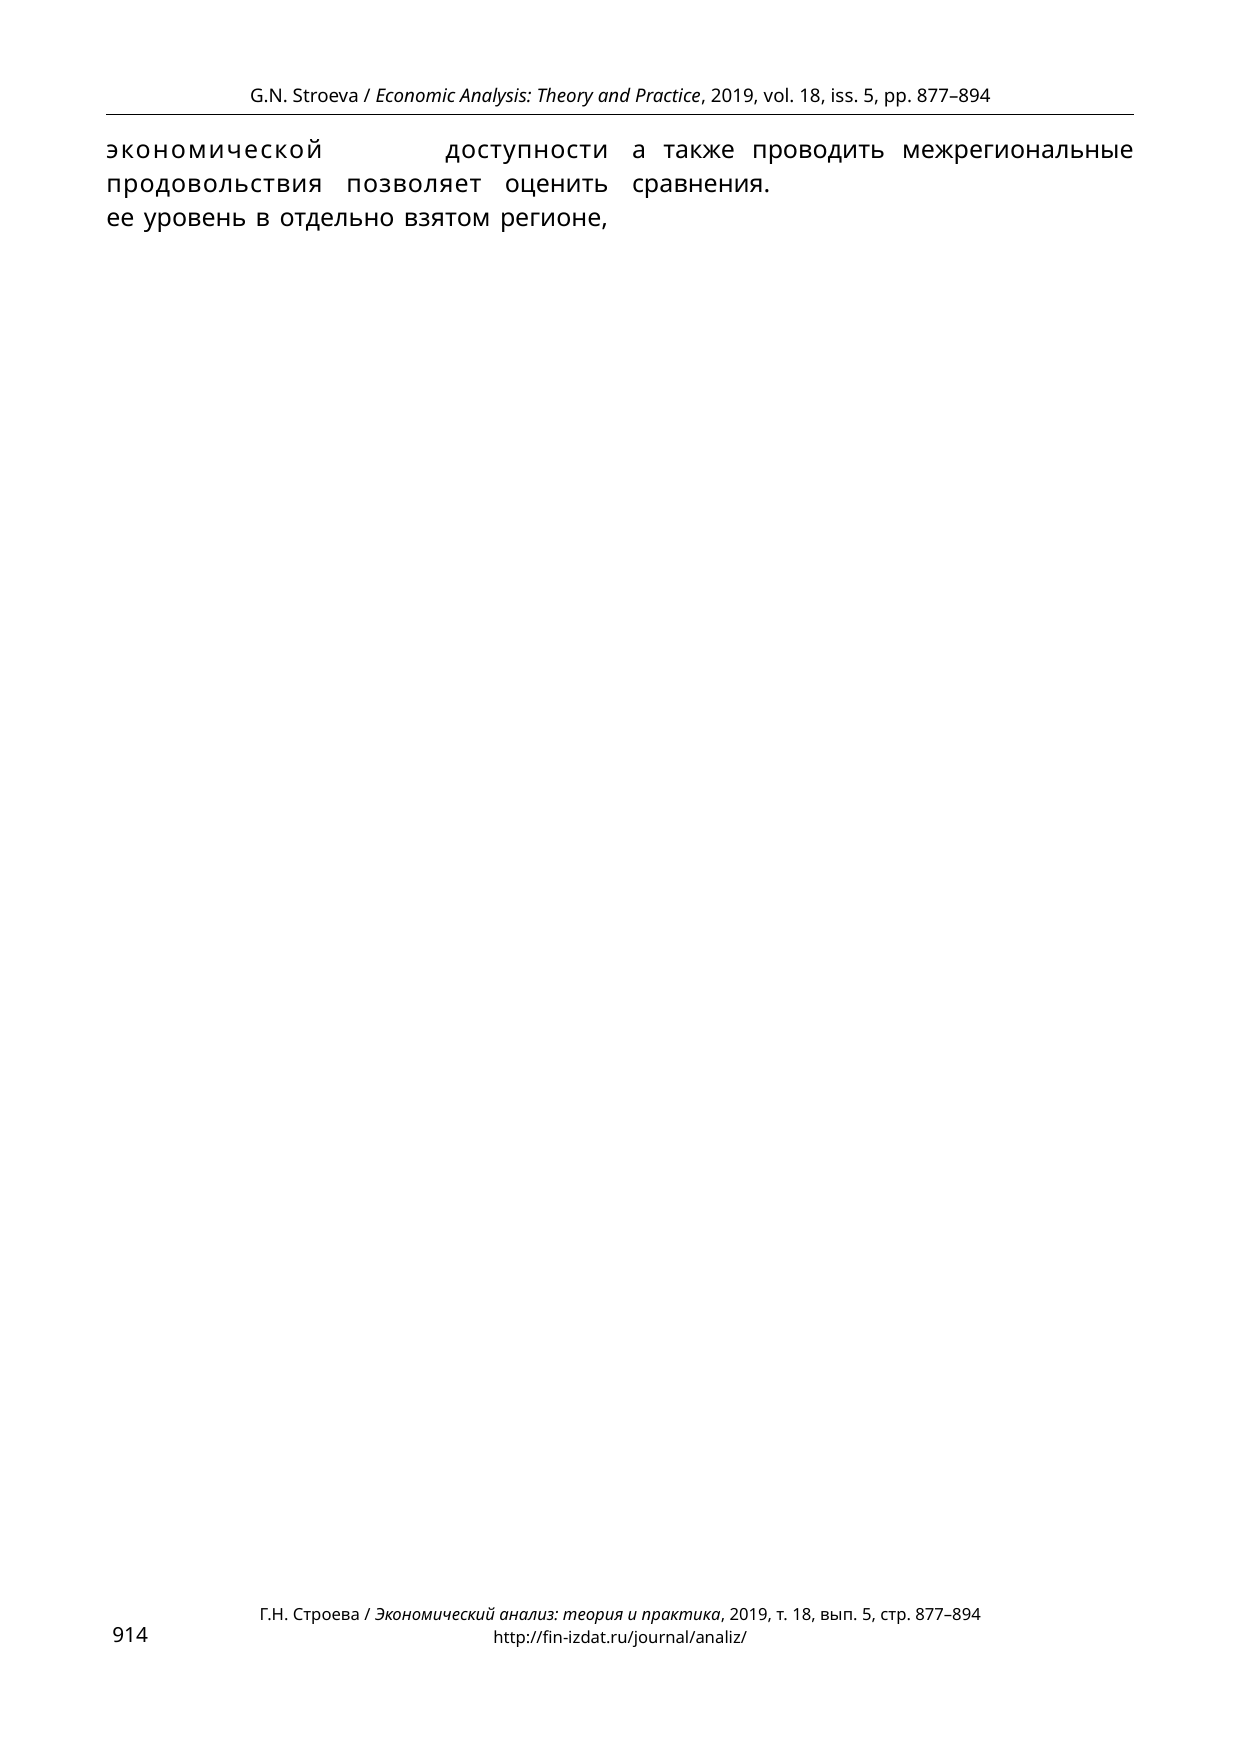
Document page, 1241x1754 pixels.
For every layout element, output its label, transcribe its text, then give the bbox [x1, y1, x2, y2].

text а также проводить межрегиональные сравнения. [632, 132, 1134, 200]
text экономической доступности продовольствия позволяет оценить ее уровень в отдельно взятом регионе, [106, 132, 608, 234]
